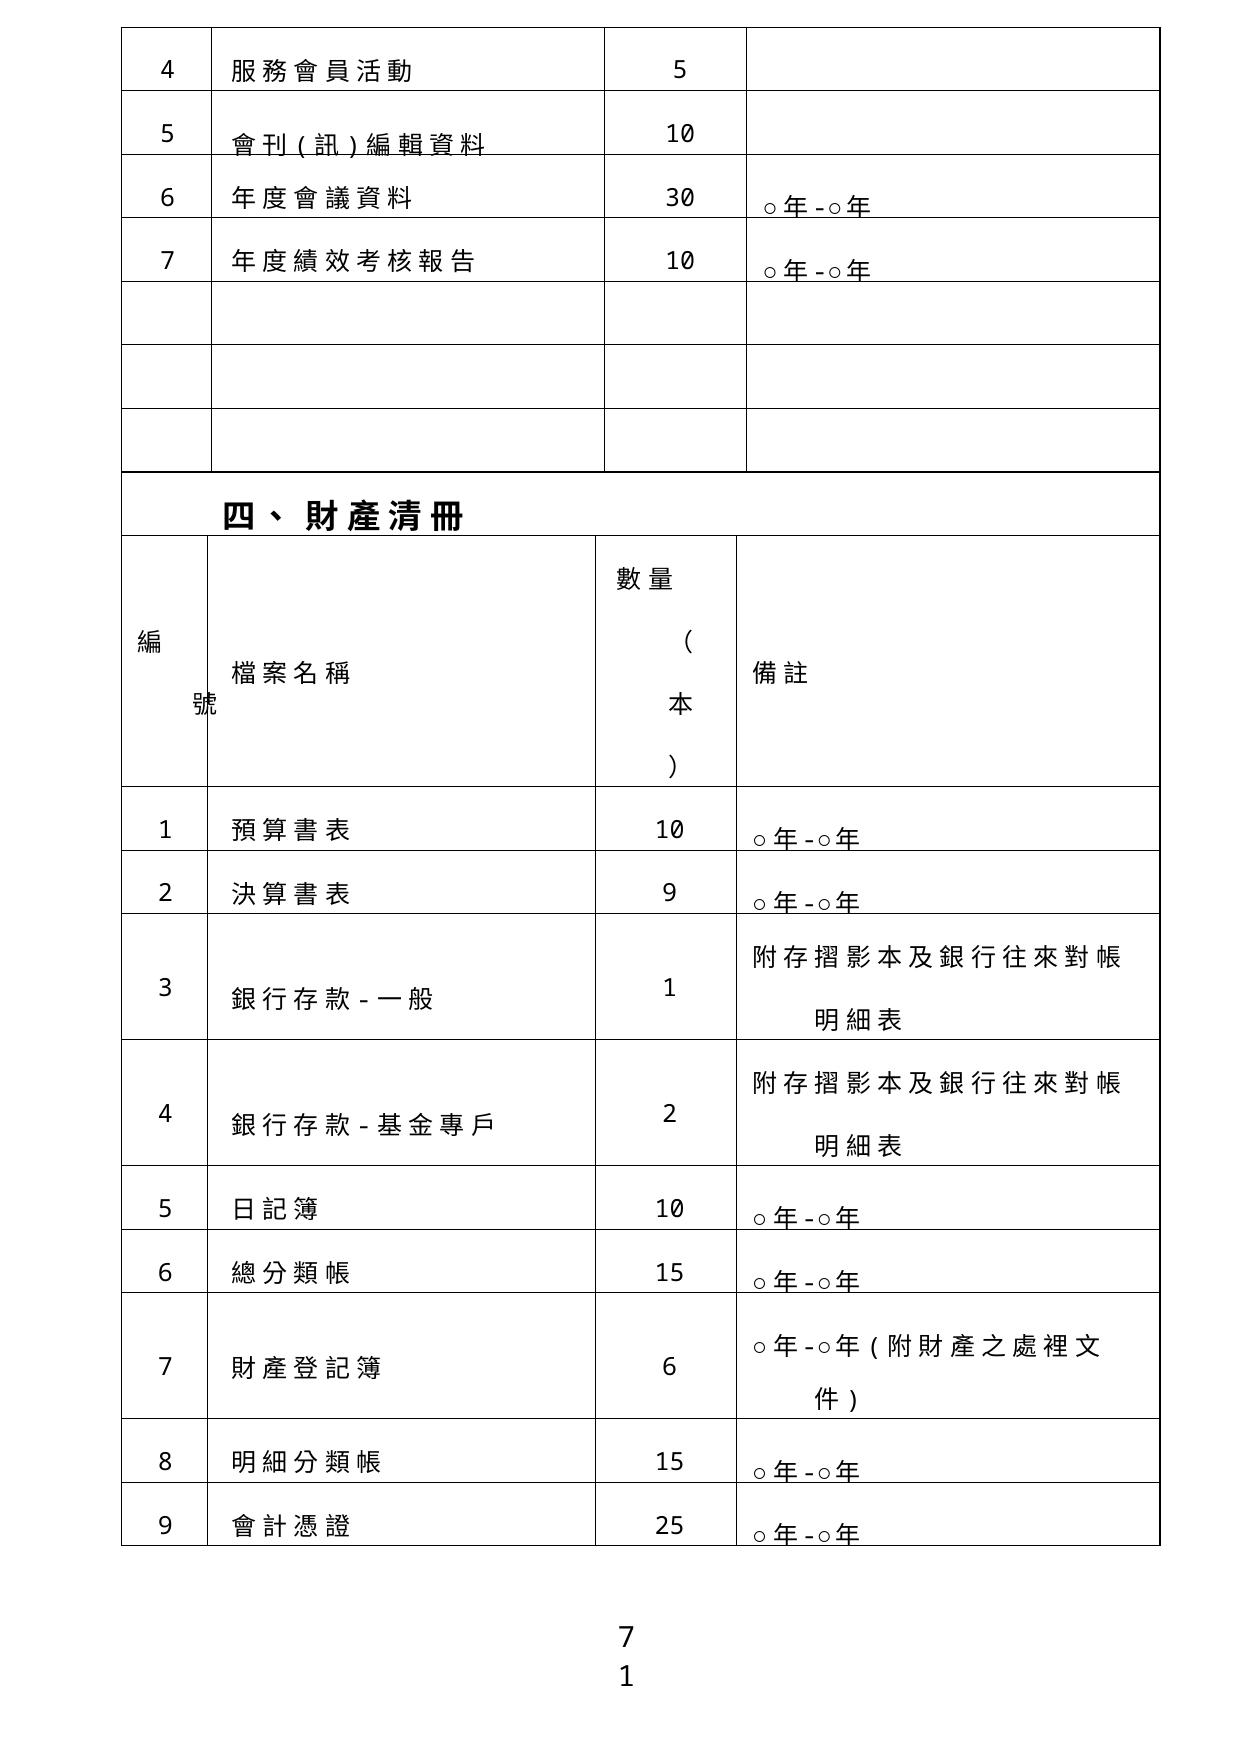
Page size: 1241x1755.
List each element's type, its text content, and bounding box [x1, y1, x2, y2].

table_cell 編號 [122, 536, 207, 786]
table_cell 25 [596, 1483, 736, 1545]
table_cell 四、財產清冊 [122, 473, 1159, 535]
table_cell 預算書表 [208, 787, 595, 849]
table_cell 年度會議資料 [212, 155, 604, 217]
table_cell 6 [122, 1230, 207, 1292]
table_cell 1 [596, 914, 736, 1039]
table_cell [605, 345, 746, 408]
table_cell [212, 345, 604, 408]
table_cell [747, 409, 1159, 471]
table_cell [122, 282, 211, 344]
table_cell 附存摺影本及銀行往來對帳明細表 [737, 1040, 1159, 1165]
table_cell 服務會員活動 [212, 28, 604, 90]
table_cell 6 [122, 155, 211, 217]
table_cell 10 [596, 787, 736, 849]
table_cell 10 [596, 1166, 736, 1229]
table_cell 5 [122, 1166, 207, 1229]
table_cell [122, 409, 211, 471]
table_cell 9 [596, 851, 736, 913]
table_cell ○年-○年 [747, 218, 1159, 281]
table_cell 5 [122, 91, 211, 154]
table_cell 4 [122, 28, 211, 90]
table_cell ○年-○年 [737, 1419, 1159, 1482]
table_cell ○年-○年 [737, 1166, 1159, 1229]
table_cell 檔案名稱 [208, 536, 595, 786]
table_cell 10 [605, 91, 746, 154]
table_cell 15 [596, 1230, 736, 1292]
table_cell 7 [122, 1293, 207, 1418]
table_cell [212, 282, 604, 344]
table_cell 4 [122, 1040, 207, 1165]
table_cell 銀行存款-一般 [208, 914, 595, 1039]
table_cell 6 [596, 1293, 736, 1418]
table_cell 總分類帳 [208, 1230, 595, 1292]
table_cell 15 [596, 1419, 736, 1482]
table_cell 8 [122, 1419, 207, 1482]
table_cell [747, 282, 1159, 344]
table_cell 會計憑證 [208, 1483, 595, 1545]
table_cell 7 [122, 218, 211, 281]
table_cell [747, 28, 1159, 90]
table_cell 數量（本） [596, 536, 736, 786]
table_cell 備註 [737, 536, 1159, 786]
table_cell 附存摺影本及銀行往來對帳明細表 [737, 914, 1159, 1039]
table_cell [605, 409, 746, 471]
table_cell [122, 345, 211, 408]
table_cell [212, 409, 604, 471]
table_cell ○年-○年 [737, 787, 1159, 849]
table_cell [747, 91, 1159, 154]
table_cell 銀行存款-基金專戶 [208, 1040, 595, 1165]
table_cell 1 [122, 787, 207, 849]
table_cell ○年-○年(附財產之處裡文件) [737, 1293, 1159, 1418]
table_cell ○年-○年 [737, 1483, 1159, 1545]
table_cell 5 [605, 28, 746, 90]
table_cell [747, 345, 1159, 408]
table_cell 10 [605, 218, 746, 281]
table_cell ○年-○年 [747, 155, 1159, 217]
table_cell 明細分類帳 [208, 1419, 595, 1482]
table_cell 3 [122, 914, 207, 1039]
table_cell 決算書表 [208, 851, 595, 913]
table_cell 日記簿 [208, 1166, 595, 1229]
table_cell 30 [605, 155, 746, 217]
table_cell ○年-○年 [737, 851, 1159, 913]
table_cell 2 [122, 851, 207, 913]
table_cell 2 [596, 1040, 736, 1165]
table_cell 會刊(訊)編輯資料 [212, 91, 604, 154]
table_cell [605, 282, 746, 344]
table_cell 年度績效考核報告 [212, 218, 604, 281]
table_cell 9 [122, 1483, 207, 1545]
table_cell 財產登記簿 [208, 1293, 595, 1418]
table_cell ○年-○年 [737, 1230, 1159, 1292]
